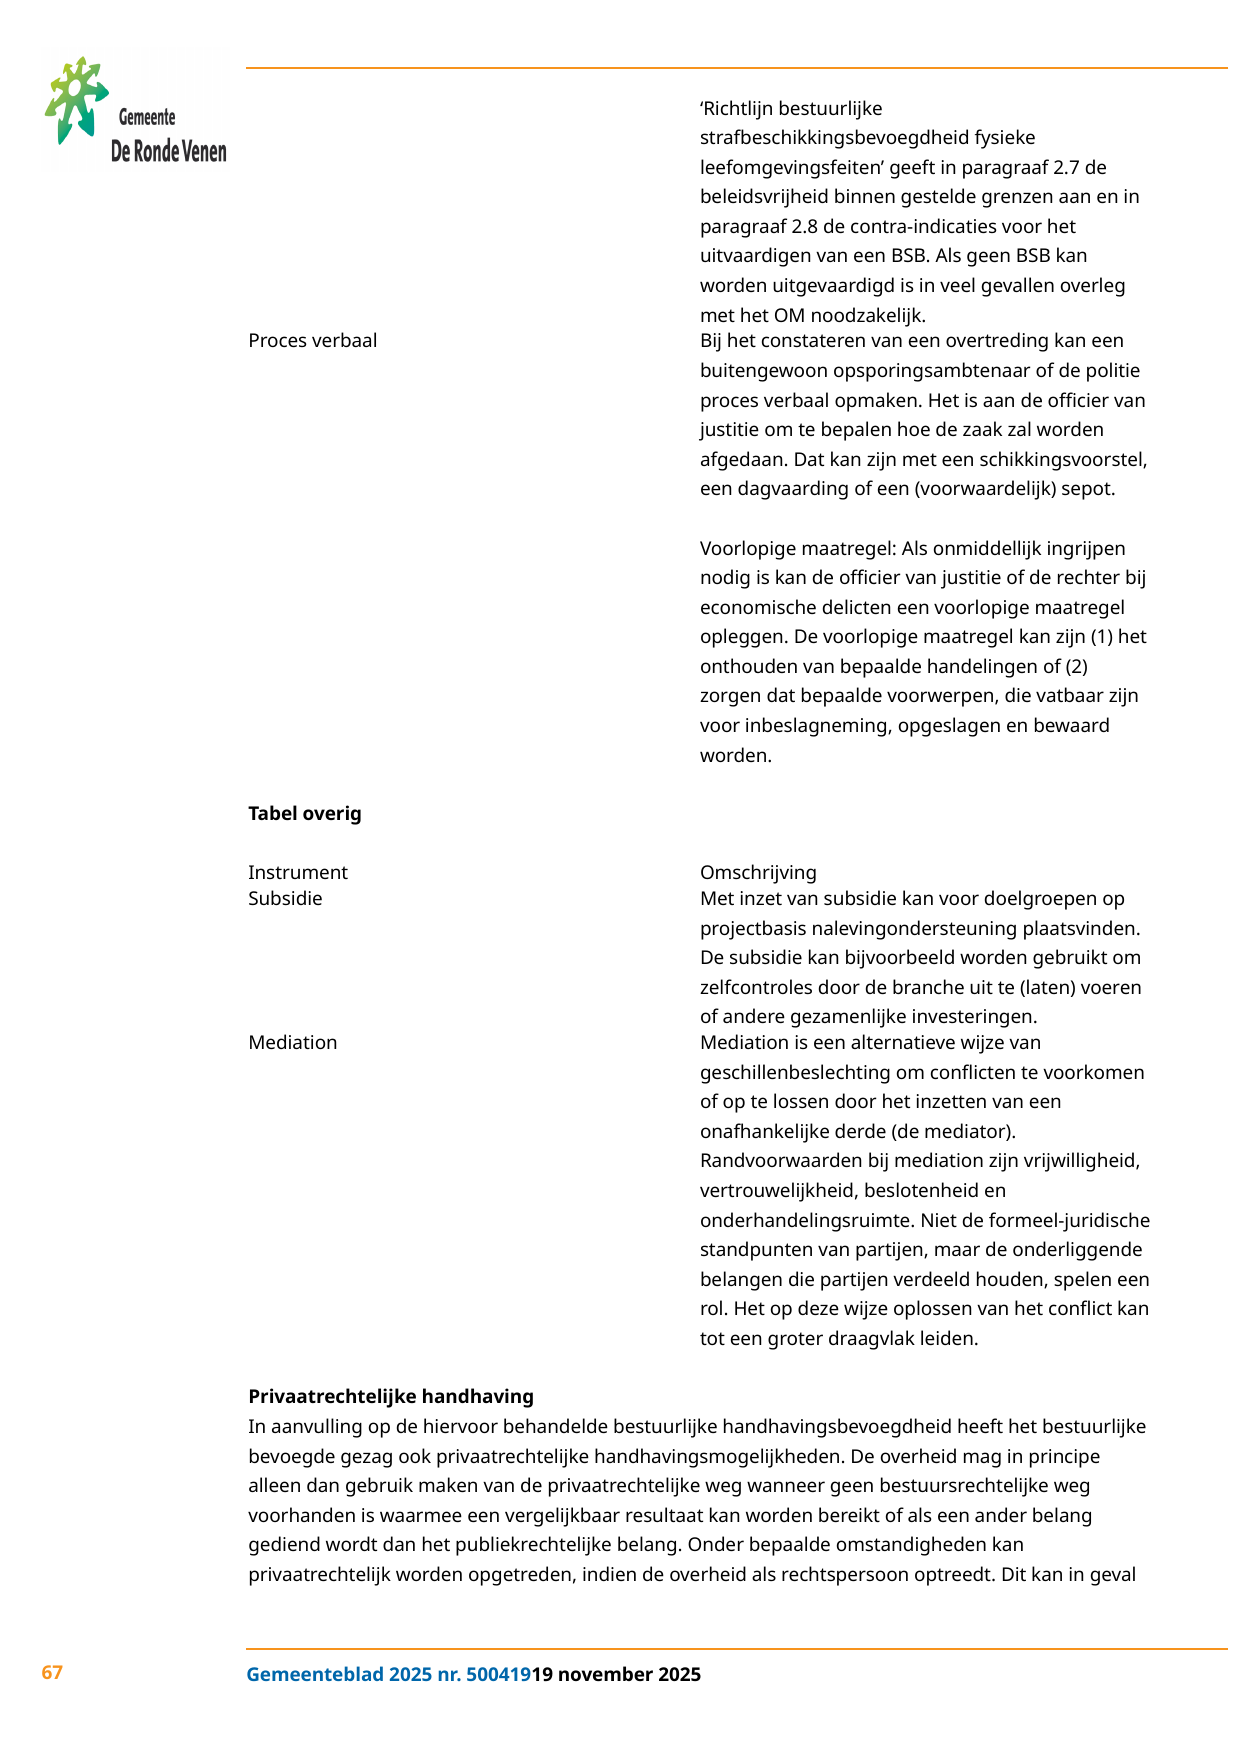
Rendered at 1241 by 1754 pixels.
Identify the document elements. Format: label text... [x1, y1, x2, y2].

table_cell ‘Richtlijn bestuurlijke strafbeschikkingsbevoegdheid fysieke leefomgevingsfeiten’ geeft in paragraaf 2.7 de beleidsvrijheid binnen gestelde grenzen aan en in paragraaf 2.8 de contra-indicaties voor het uitvaardigen van een BSB. Als geen BSB kan worden uitgevaardigd is in veel gevallen overleg met het OM noodzakelijk. [700, 95, 1152, 328]
table_header Instrument [248, 860, 700, 885]
text Privaatrechtelijke handhaving [248, 1384, 1152, 1409]
text In aanvulling op de hiervoor behandelde bestuurlijke handhavingsbevoegdheid heeft het bestuurlijke bevoegde gezag ook privaatrechtelijke handhavingsmogelijkheden. De overheid mag in principe alleen dan gebruik maken van de privaatrechtelijke weg wanneer geen bestuursrechtelijke weg voorhanden is waarmee een vergelijkbaar resultaat kan worden bereikt of als een ander belang gediend wordt dan het publiekrechtelijke belang. Onder bepaalde omstandigheden kan privaatrechtelijk worden opgetreden, indien de overheid als rechtspersoon optreedt. Dit kan in geval [248, 1413, 1152, 1587]
table_cell Proces verbaal [248, 328, 700, 767]
table_cell Mediation [248, 1029, 700, 1351]
table_cell [248, 95, 700, 328]
table_cell Bij het constateren van een overtreding kan een buitengewoon opsporingsambtenaar of de politie proces verbaal opmaken. Het is aan de officier van justitie om te bepalen hoe de zaak zal worden afgedaan. Dat kan zijn met een schikkingsvoorstel, een dagvaarding of een (voorwaardelijk) sepot. Voorlopige maatregel: Als onmiddellijk ingrijpen nodig is kan de officier van justitie of de rechter bij economische delicten een voorlopige maatregel opleggen. De voorlopige maatregel kan zijn (1) het onthouden van bepaalde handelingen of (2) zorgen dat bepaalde voorwerpen, die vatbaar zijn voor inbeslagneming, opgeslagen en bewaard worden. [700, 328, 1152, 767]
picture [41, 47, 231, 172]
table_cell Mediation is een alternatieve wijze van geschillenbeslechting om conflicten te voorkomen of op te lossen door het inzetten van een onafhankelijke derde (de mediator). Randvoorwaarden bij mediation zijn vrijwilligheid, vertrouwelijkheid, beslotenheid en onderhandelingsruimte. Niet de formeel-juridische standpunten van partijen, maar de onderliggende belangen die partijen verdeeld houden, spelen een rol. Het op deze wijze oplossen van het conflict kan tot een groter draagvlak leiden. [700, 1029, 1152, 1351]
table_cell Subsidie [248, 885, 700, 1029]
table_header Omschrijving [700, 860, 1152, 885]
text Tabel overig [248, 800, 1152, 826]
table_cell Met inzet van subsidie kan voor doelgroepen op projectbasis nalevingondersteuning plaatsvinden. De subsidie kan bijvoorbeeld worden gebruikt om zelfcontroles door de branche uit te (laten) voeren of andere gezamenlijke investeringen. [700, 885, 1152, 1029]
